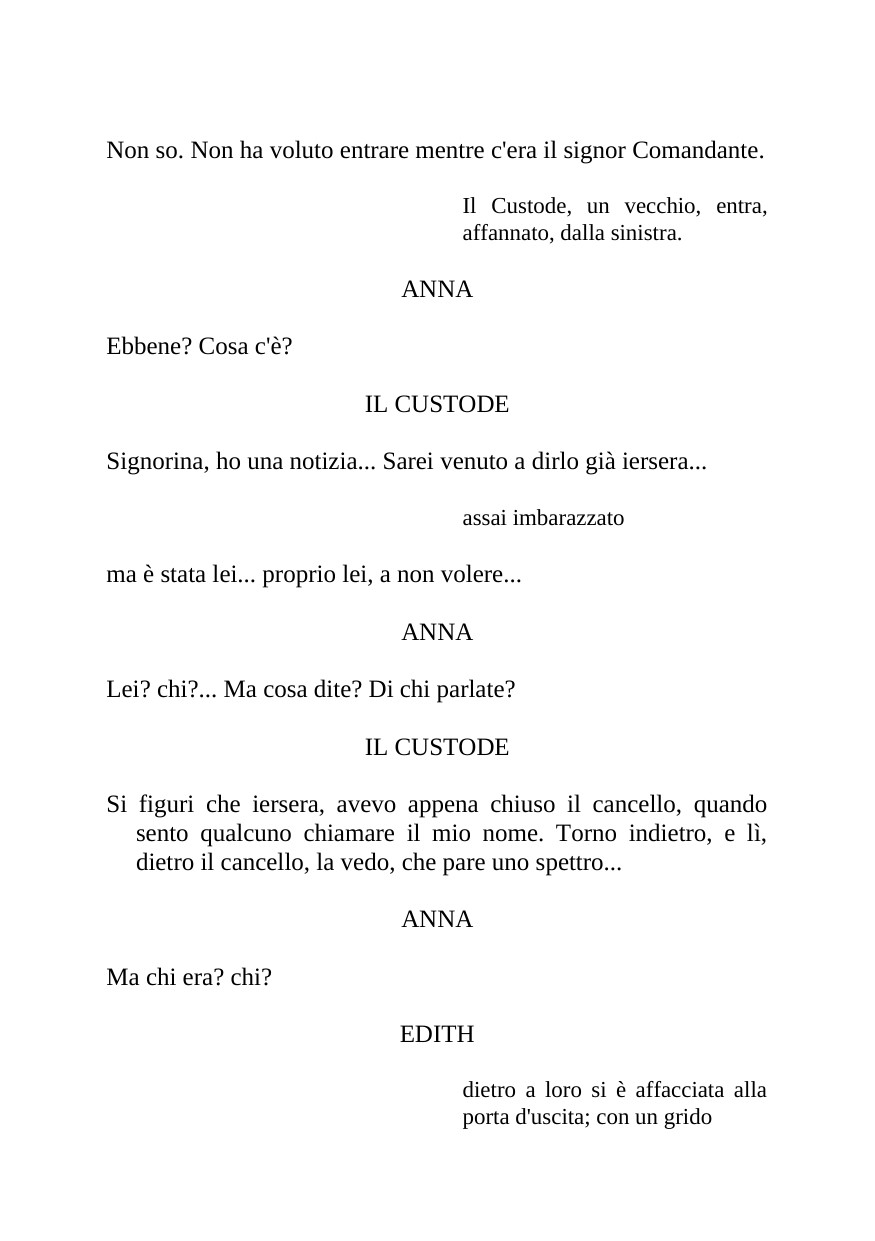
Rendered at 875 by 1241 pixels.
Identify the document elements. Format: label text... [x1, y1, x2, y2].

text IL CUSTODE [106, 389, 768, 418]
text Non so. Non ha voluto entrare mentre c'era il signor Comandante. [106, 135, 768, 164]
text IL CUSTODE [106, 732, 768, 760]
text dietro a loro si è affacciata alla porta d'uscita; con un grido [462, 1077, 768, 1129]
text assai imbarazzato [462, 504, 768, 530]
text EDITH [106, 1019, 768, 1048]
text Ebbene? Cosa c'è? [106, 331, 768, 360]
text Lei? chi?... Ma cosa dite? Di chi parlate? [106, 674, 768, 703]
text Ma chi era? chi? [106, 962, 768, 990]
text Signorina, ho una notizia... Sarei venuto a dirlo già iersera... [106, 446, 768, 475]
text Si figuri che iersera, avevo appena chiuso il cancello, quando sento qualcuno chiamare il mio nome. Torno indietro, e lì, dietro il cancello, la vedo, che pare uno spettro... [106, 789, 768, 875]
text ANNA [106, 274, 768, 303]
text Il Custode, un vecchio, entra, affannato, dalla sinistra. [462, 192, 768, 245]
text ANNA [106, 904, 768, 933]
text ANNA [106, 617, 768, 645]
text ma è stata lei... proprio lei, a non volere... [106, 559, 768, 588]
